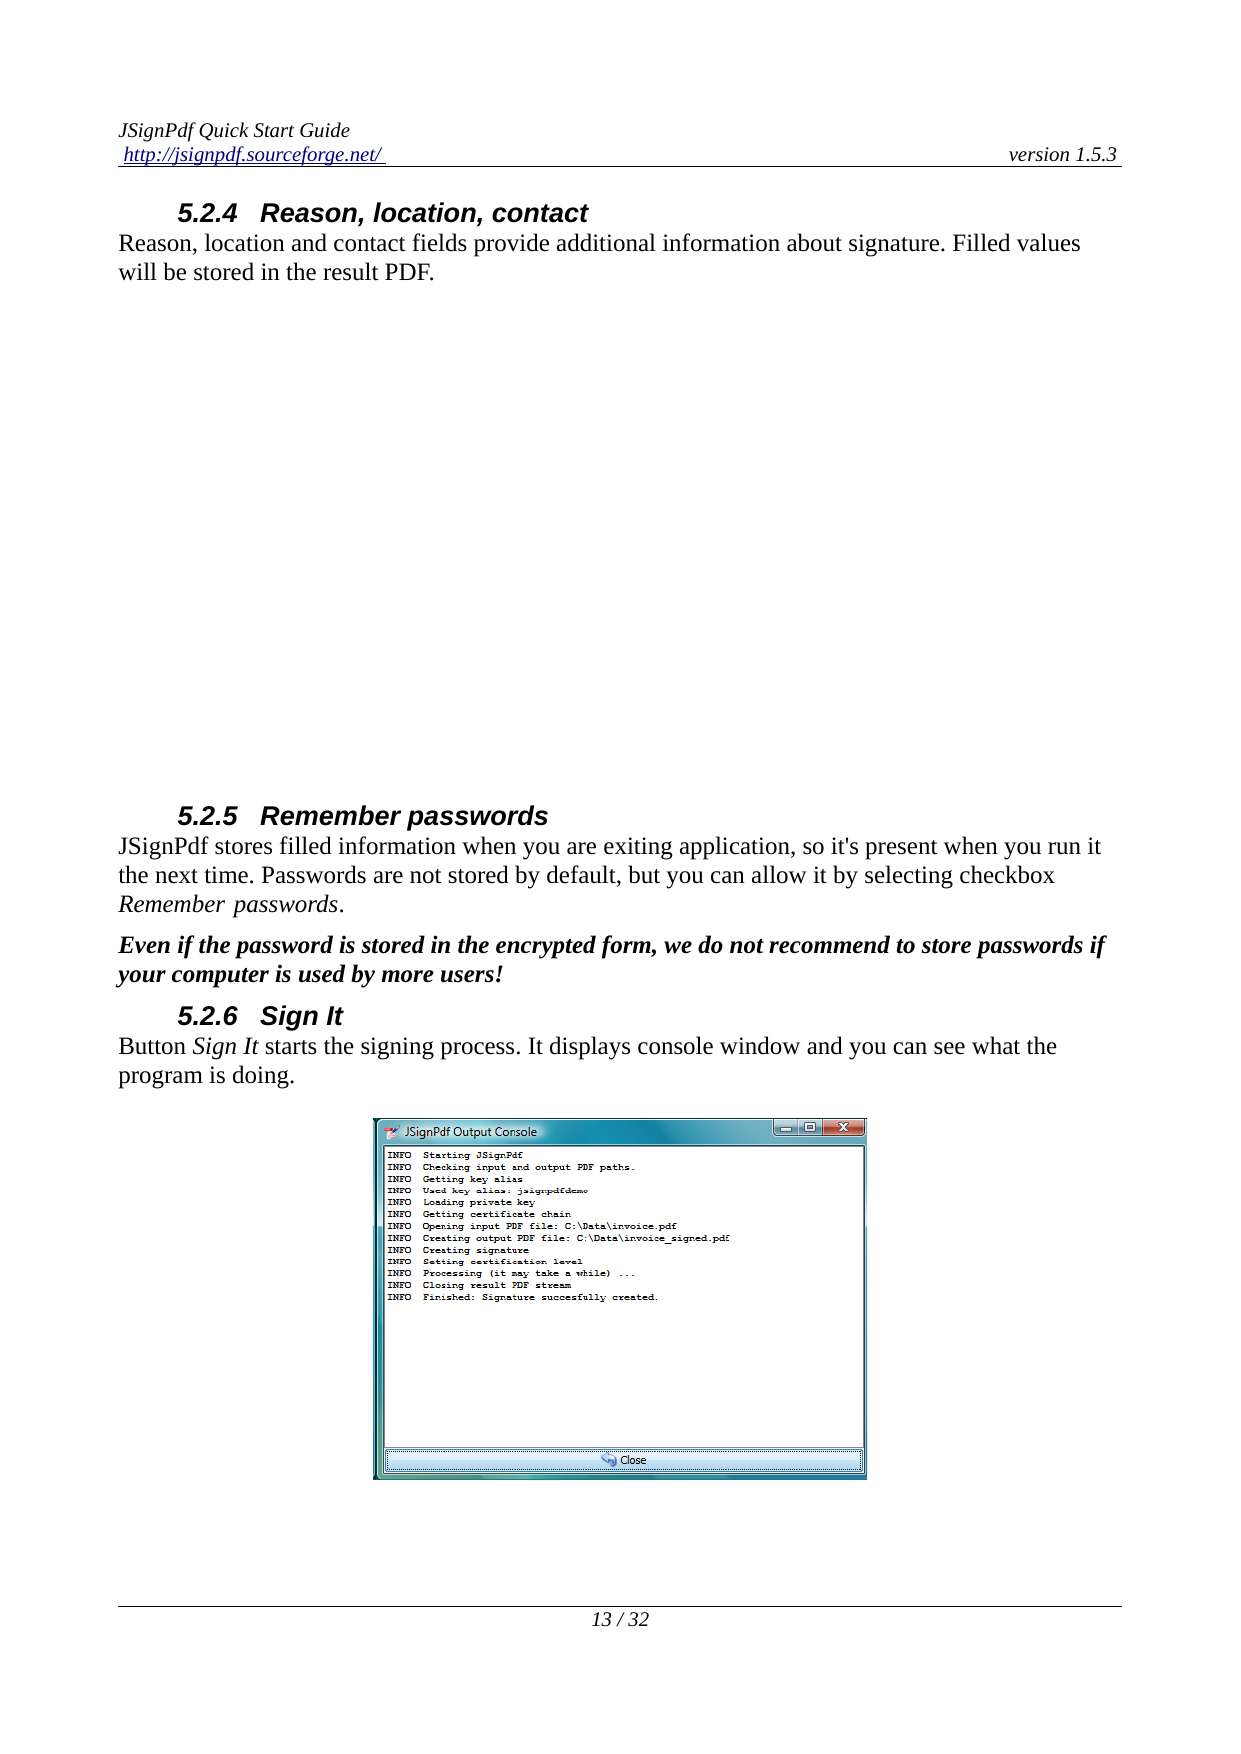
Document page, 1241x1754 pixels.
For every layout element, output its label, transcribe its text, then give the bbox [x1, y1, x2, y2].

text JSignPdf stores filled information when you are exiting application, so it's present when you run it the next time. Passwords are not stored by default, but you can allow it by selecting checkbox Remember passwords. [118, 831, 1122, 917]
text Button Sign It starts the signing process. It displays console window and you can see what the program is doing. [118, 1031, 1122, 1089]
text Reason, location and contact fields provide additional information about signature. Filled values will be stored in the result PDF. [118, 228, 1122, 286]
subtitle Sign It [177, 1000, 1122, 1031]
subtitle Reason, location, contact [177, 197, 1122, 228]
text Even if the password is stored in the encrypted form, we do not recommend to store passwords if your computer is used by more users! [118, 930, 1122, 987]
subtitle Remember passwords [177, 298, 1122, 831]
picture [373, 1118, 868, 1480]
